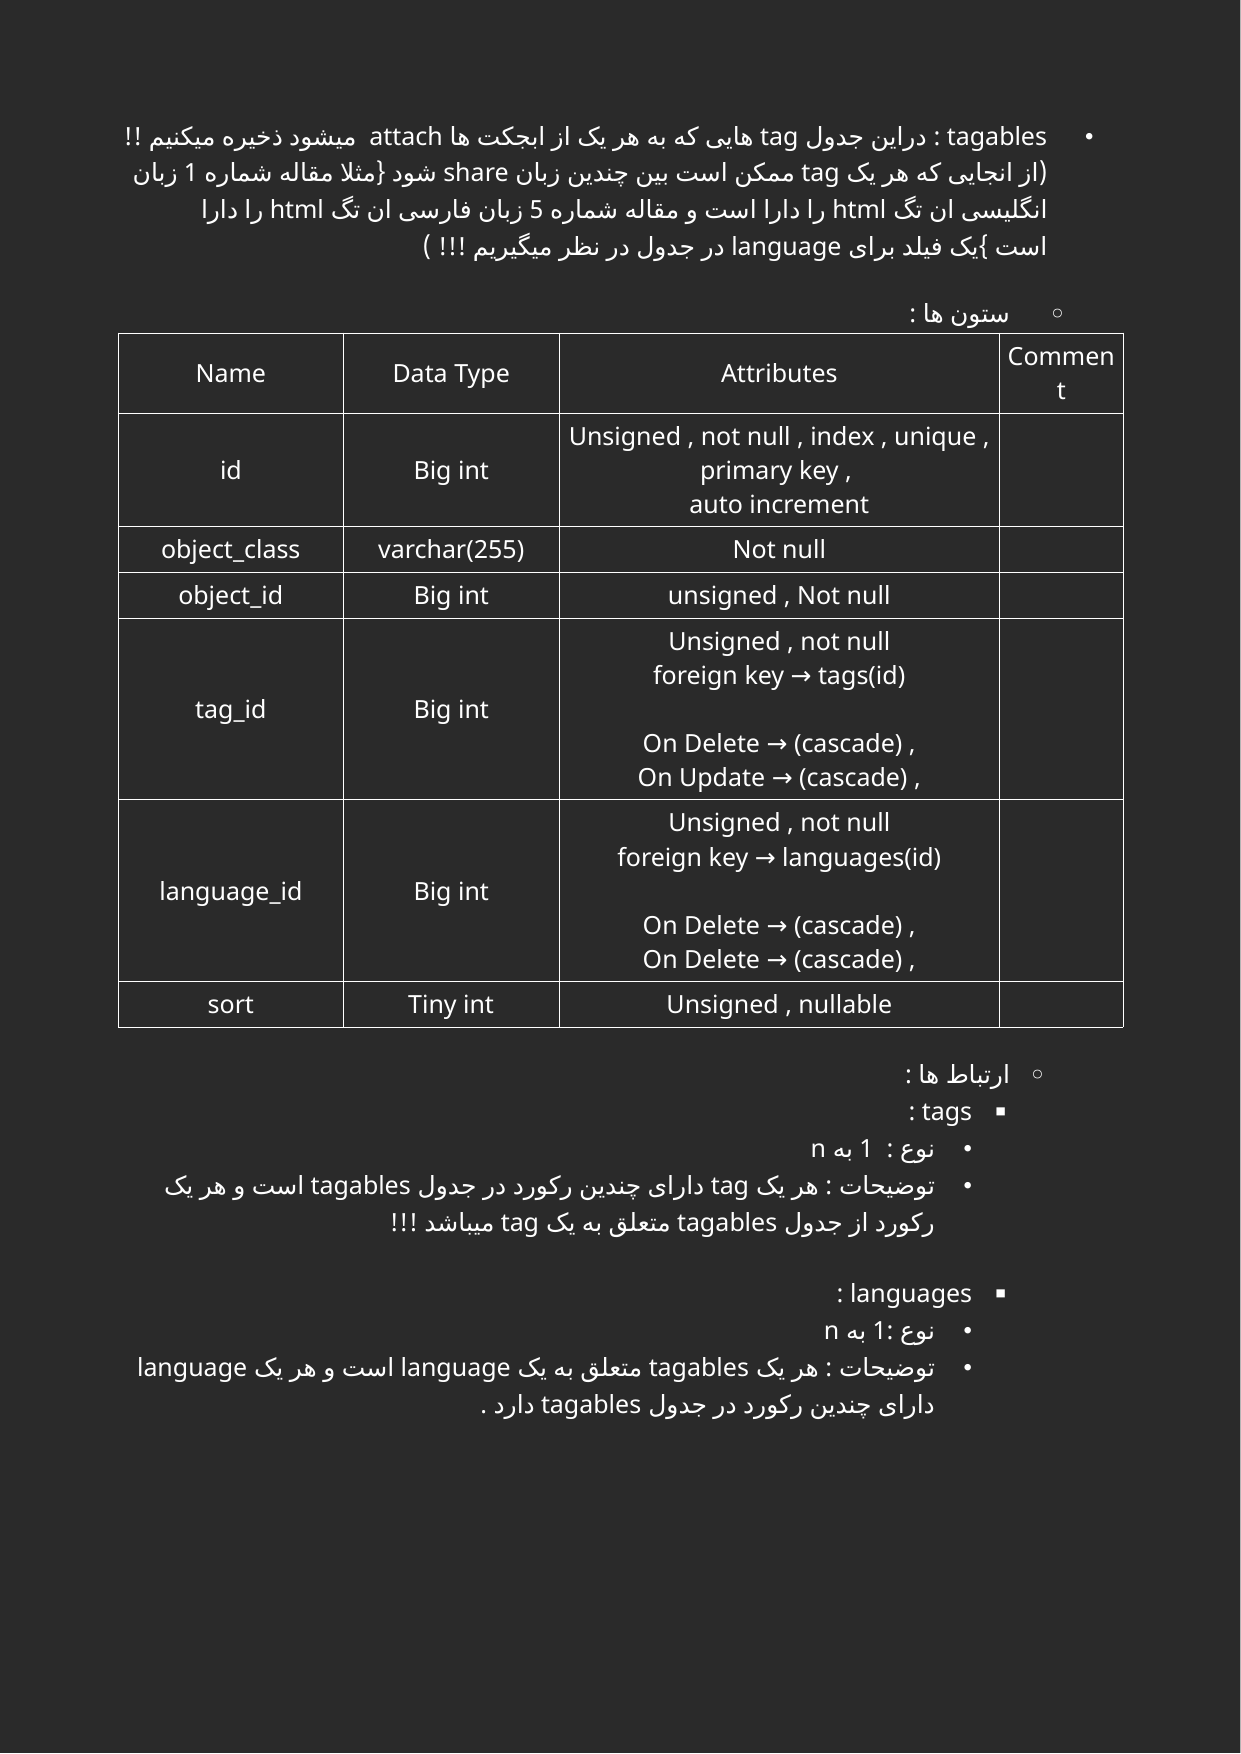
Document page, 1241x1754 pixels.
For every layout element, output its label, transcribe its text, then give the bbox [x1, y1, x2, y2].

table_cell Big int [344, 619, 559, 799]
table_cell [1000, 573, 1123, 617]
table_header Comment [1000, 334, 1123, 412]
table_cell object_id [119, 573, 343, 617]
list tagables : دراین جدول tag هایی که به هر یک از ابجکت ها attach میشود ذخیره میکنیم !! [118, 118, 1085, 155]
table_cell language_id [119, 800, 343, 981]
list توضیحات :‌ هر یک tagables متعلق به یک language است و هر یک language دارای چندین رکورد در جدول tagables دارد . [118, 1349, 972, 1423]
table_header Data Type [344, 334, 559, 412]
table_cell id [119, 414, 343, 526]
table_cell Unsigned , not null , index , unique , primary key , auto increment [560, 414, 999, 526]
table_cell sort [119, 982, 343, 1027]
list نوع : 1 به n [118, 1131, 972, 1167]
table_cell [1000, 800, 1123, 981]
list ارتباط ها :‌ [118, 1061, 1047, 1093]
table_cell [1000, 527, 1123, 572]
list languages : [118, 1276, 1010, 1312]
list (از انجایی که هر یک tag ممکن است بین چندین زبان share شود {مثلا مقاله شماره 1 زبان انگلیسی ان تگ html را دارا است و مقاله شماره 5 زبان فارسی ان تگ html را دارا است }یک فیلد برای language در جدول در نظر میگیریم !!! ) [118, 155, 1085, 266]
table_cell Big int [344, 414, 559, 526]
table_cell object_class [119, 527, 343, 572]
table_header Name [119, 334, 343, 412]
list توضیحات : هر یک tag دارای چندین رکورد در جدول tagables است و هر یک رکورد از جدول tagables متعلق به یک tag میباشد !!! [118, 1167, 972, 1241]
table_cell unsigned , Not null [560, 573, 999, 617]
table_cell [1000, 414, 1123, 526]
table_cell tag_id [119, 619, 343, 799]
table_cell Unsigned , nullable [560, 982, 999, 1027]
list tags : [118, 1093, 1010, 1131]
table_header Attributes [560, 334, 999, 412]
table_cell varchar(255) [344, 527, 559, 572]
table_cell Unsigned , not null foreign key → languages(id) On Delete → (cascade) , On Delete → (cascade) , [560, 800, 999, 981]
table_cell Big int [344, 800, 559, 981]
table_cell Tiny int [344, 982, 559, 1027]
table_cell Not null [560, 527, 999, 572]
list ستون ها :‌ [118, 300, 1047, 333]
table_cell [1000, 619, 1123, 799]
table_cell Big int [344, 573, 559, 617]
list نوع :‌1 به n [118, 1312, 972, 1349]
table_cell Unsigned , not null foreign key → tags(id) On Delete → (cascade) , On Update → (cascade) , [560, 619, 999, 799]
table_cell [1000, 982, 1123, 1027]
